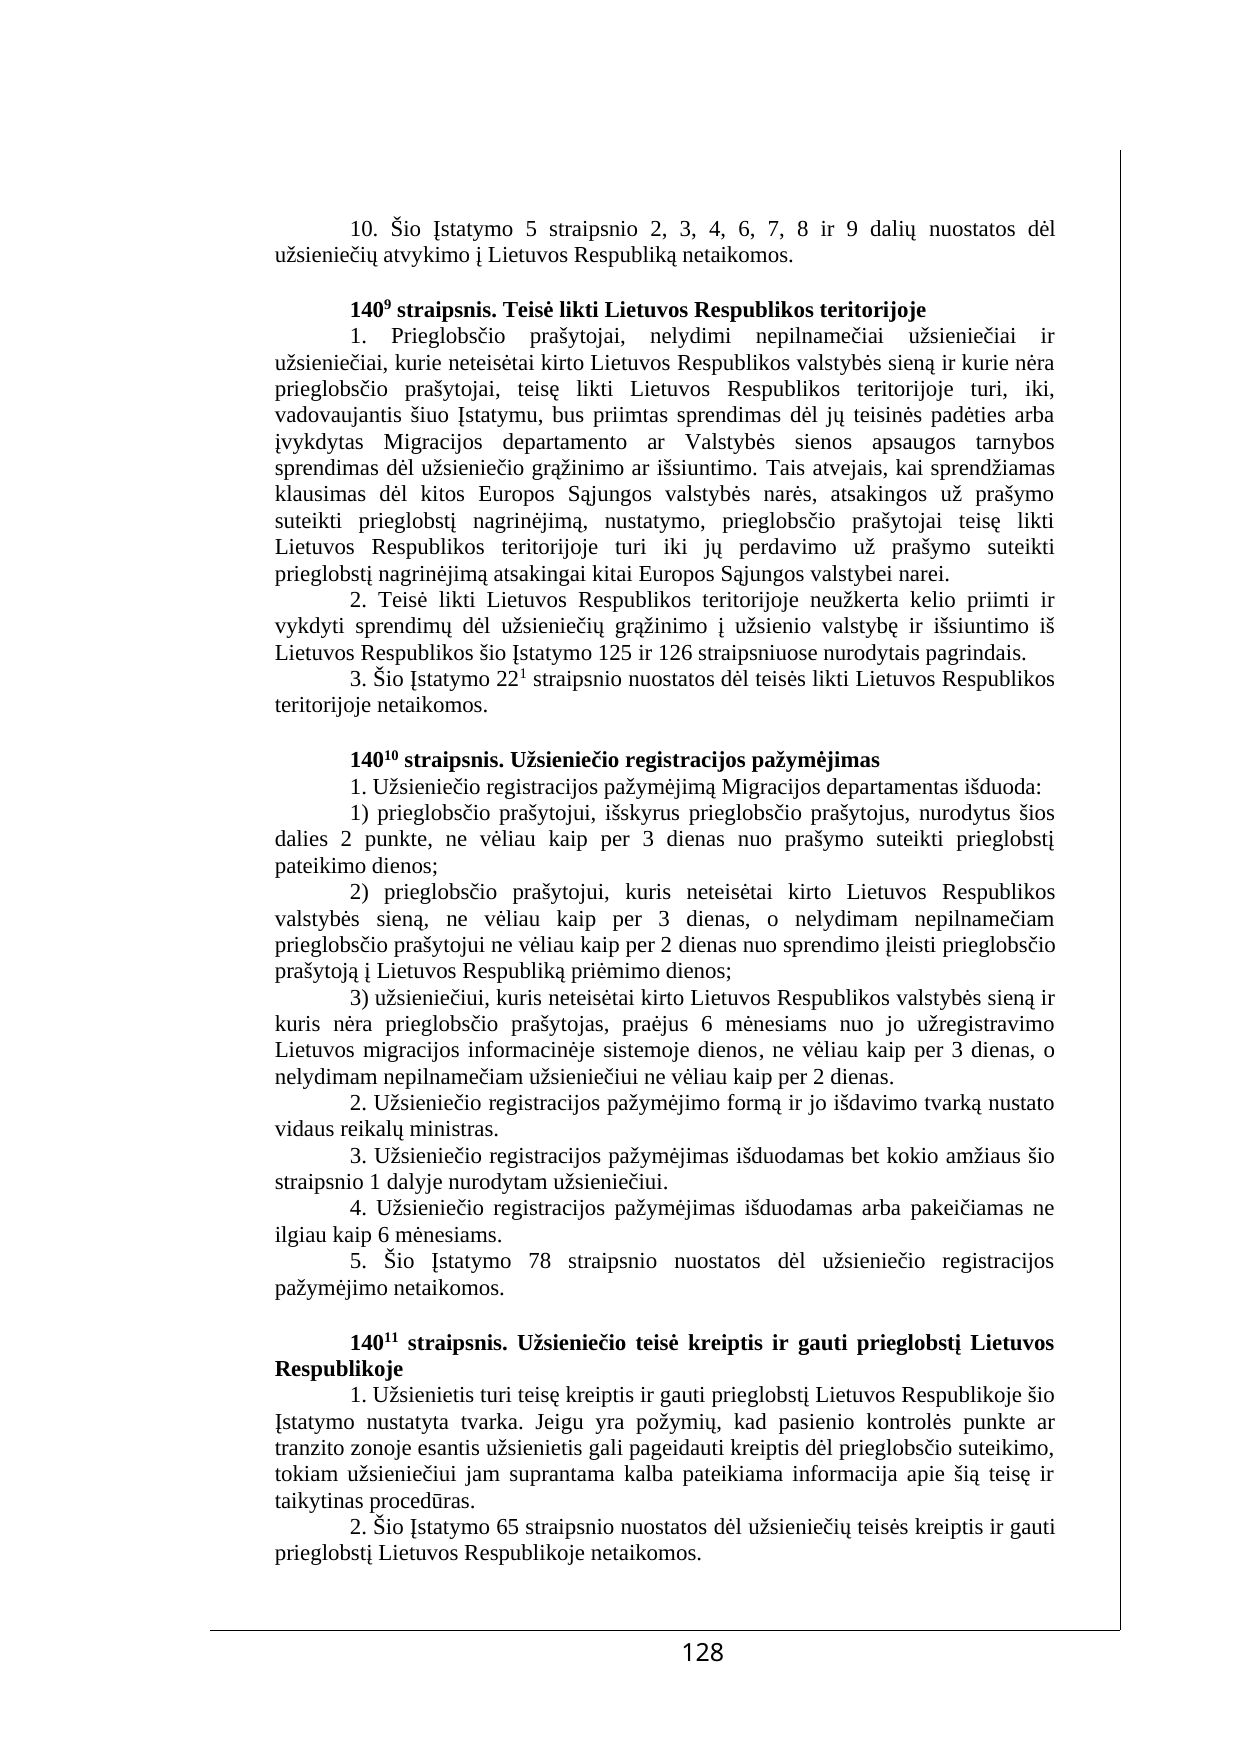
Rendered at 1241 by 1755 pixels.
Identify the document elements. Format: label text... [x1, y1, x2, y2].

text 1. Užsienietis turi teisę kreiptis ir gauti prieglobstį Lietuvos Respublikoje šio Įstatymo nustatyta tvarka. Jeigu yra požymių, kad pasienio kontrolės punkte ar tranzito zonoje esantis užsienietis gali pageidauti kreiptis dėl prieglobsčio suteikimo, tokiam užsieniečiui jam suprantama kalba pateikiama informacija apie šią teisę ir taikytinas procedūras. [210, 1381, 1120, 1513]
text 3) užsieniečiui, kuris neteisėtai kirto Lietuvos Respublikos valstybės sieną ir kuris nėra prieglobsčio prašytojas, praėjus 6 mėnesiams nuo jo užregistravimo Lietuvos migracijos informacinėje sistemoje dienos, ne vėliau kaip per 3 dienas, o nelydimam nepilnamečiam užsieniečiui ne vėliau kaip per 2 dienas. [210, 984, 1120, 1089]
text 2) prieglobsčio prašytojui, kuris neteisėtai kirto Lietuvos Respublikos valstybės sieną, ne vėliau kaip per 3 dienas, o nelydimam nepilnamečiam prieglobsčio prašytojui ne vėliau kaip per 2 dienas nuo sprendimo įleisti prieglobsčio prašytoją į Lietuvos Respubliką priėmimo dienos; [210, 878, 1120, 984]
text 14010 straipsnis. Užsieniečio registracijos pažymėjimas [210, 746, 1120, 773]
text 1409 straipsnis. Teisė likti Lietuvos Respublikos teritorijoje [210, 296, 1120, 322]
text 5. Šio Įstatymo 78 straipsnio nuostatos dėl užsieniečio registracijos pažymėjimo netaikomos. [210, 1247, 1120, 1300]
text 2. Teisė likti Lietuvos Respublikos teritorijoje neužkerta kelio priimti ir vykdyti sprendimų dėl užsieniečių grąžinimo į užsienio valstybę ir išsiuntimo iš Lietuvos Respublikos šio Įstatymo 125 ir 126 straipsniuose nurodytais pagrindais. [210, 586, 1120, 665]
text 1) prieglobsčio prašytojui, išskyrus prieglobsčio prašytojus, nurodytus šios dalies 2 punkte, ne vėliau kaip per 3 dienas nuo prašymo suteikti prieglobstį pateikimo dienos; [210, 799, 1120, 878]
text 2. Užsieniečio registracijos pažymėjimo formą ir jo išdavimo tvarką nustato vidaus reikalų ministras. [210, 1089, 1120, 1142]
text 3. Šio Įstatymo 221 straipsnio nuostatos dėl teisės likti Lietuvos Respublikos teritorijoje netaikomos. [210, 665, 1120, 718]
text 10. Šio Įstatymo 5 straipsnio 2, 3, 4, 6, 7, 8 ir 9 dalių nuostatos dėl užsieniečių atvykimo į Lietuvos Respubliką netaikomos. [210, 150, 1120, 267]
text 2. Šio Įstatymo 65 straipsnio nuostatos dėl užsieniečių teisės kreiptis ir gauti prieglobstį Lietuvos Respublikoje netaikomos. [210, 1513, 1120, 1630]
text 1. Prieglobsčio prašytojai, nelydimi nepilnamečiai užsieniečiai ir užsieniečiai, kurie neteisėtai kirto Lietuvos Respublikos valstybės sieną ir kurie nėra prieglobsčio prašytojai, teisę likti Lietuvos Respublikos teritorijoje turi, iki, vadovaujantis šiuo Įstatymu, bus priimtas sprendimas dėl jų teisinės padėties arba įvykdytas Migracijos departamento ar Valstybės sienos apsaugos tarnybos sprendimas dėl užsieniečio grąžinimo ar išsiuntimo. Tais atvejais, kai sprendžiamas klausimas dėl kitos Europos Sąjungos valstybės narės, atsakingos už prašymo suteikti prieglobstį nagrinėjimą, nustatymo, prieglobsčio prašytojai teisę likti Lietuvos Respublikos teritorijoje turi iki jų perdavimo už prašymo suteikti prieglobstį nagrinėjimą atsakingai kitai Europos Sąjungos valstybei narei. [210, 322, 1120, 586]
text 3. Užsieniečio registracijos pažymėjimas išduodamas bet kokio amžiaus šio straipsnio 1 dalyje nurodytam užsieniečiui. [210, 1142, 1120, 1194]
text 1. Užsieniečio registracijos pažymėjimą Migracijos departamentas išduoda: [210, 773, 1120, 799]
text 14011 straipsnis. Užsieniečio teisė kreiptis ir gauti prieglobstį Lietuvos Respublikoje [210, 1329, 1120, 1381]
text 4. Užsieniečio registracijos pažymėjimas išduodamas arba pakeičiamas ne ilgiau kaip 6 mėnesiams. [210, 1194, 1120, 1247]
